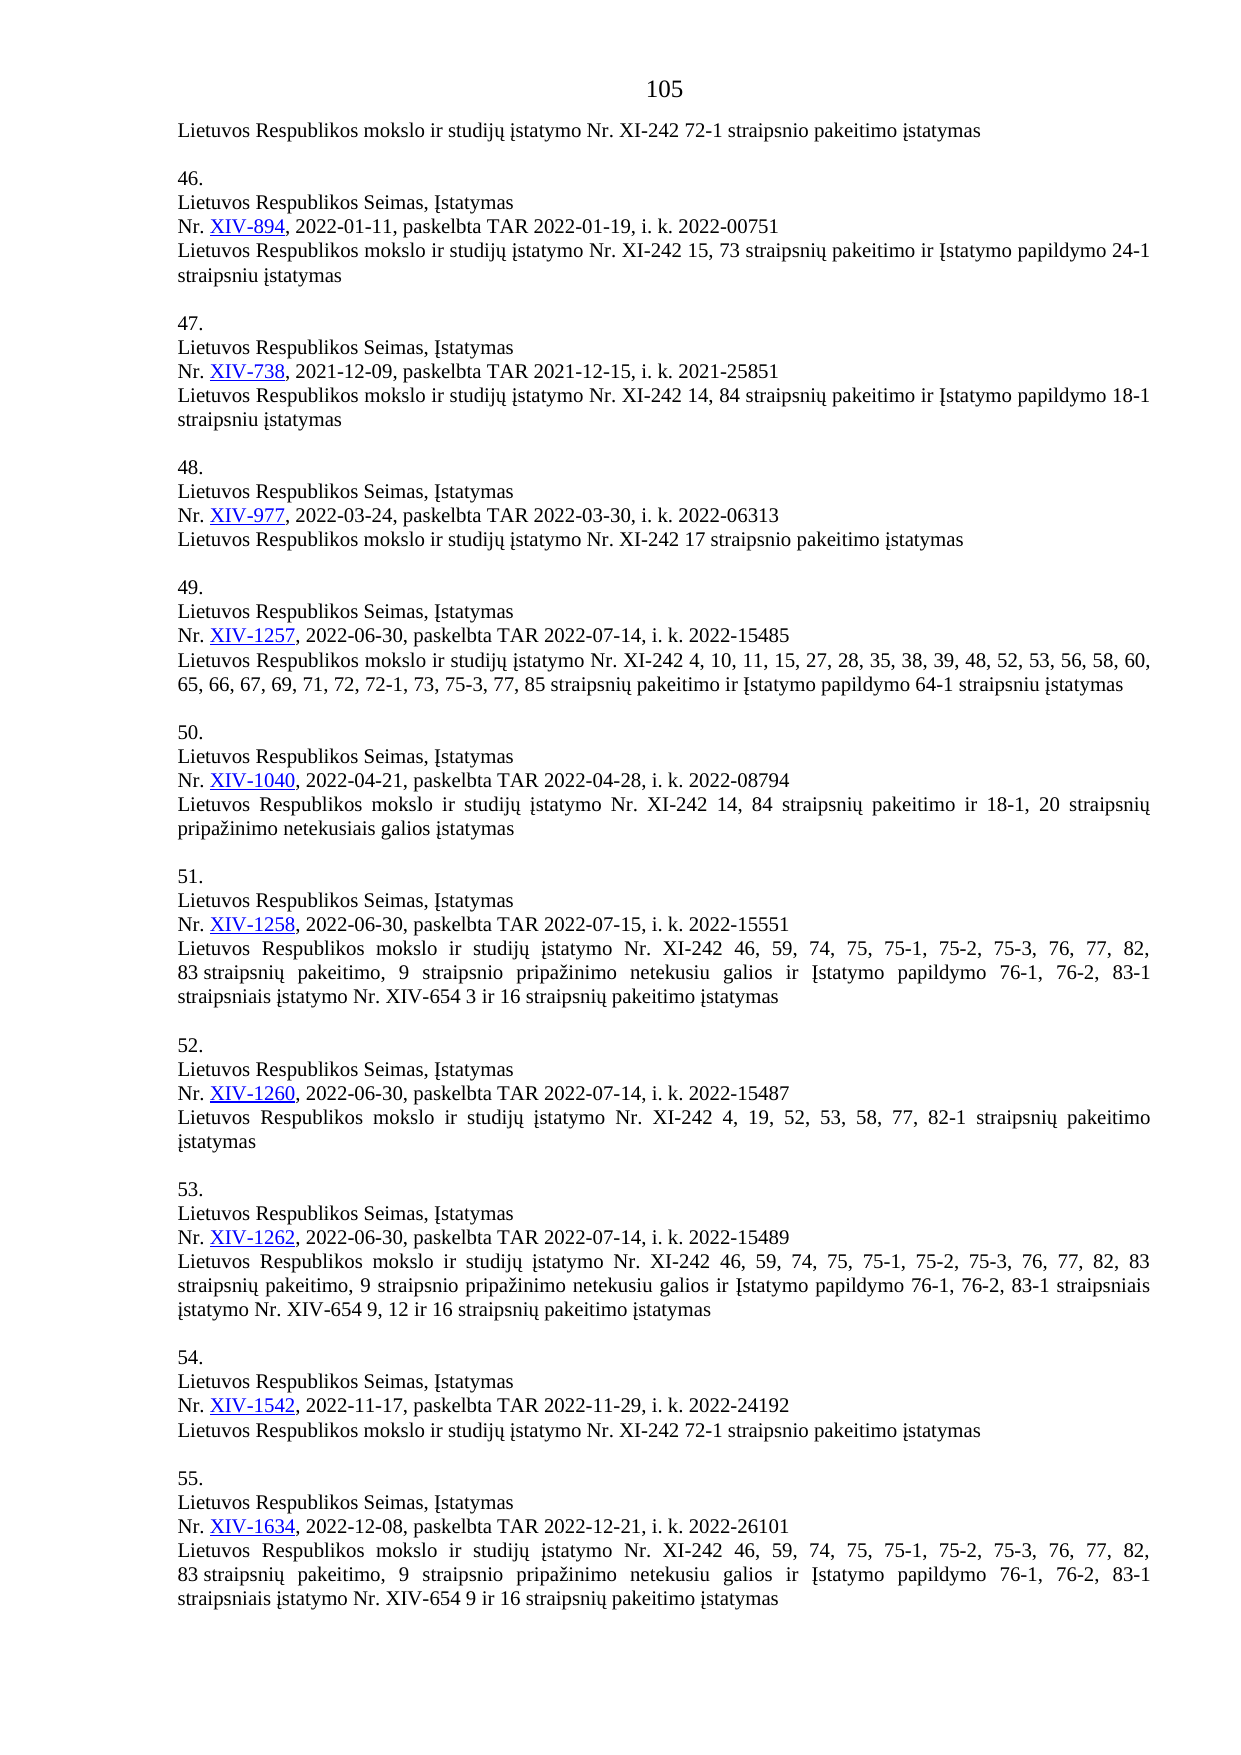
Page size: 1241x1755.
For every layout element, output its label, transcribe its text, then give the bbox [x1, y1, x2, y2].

text Lietuvos Respublikos mokslo ir studijų įstatymo Nr. XI-242 14, 84 straipsnių pakeitimo ir 18-1, 20 straipsnių pripažinimo netekusiais galios įstatymas [177, 792, 1152, 840]
text Lietuvos Respublikos mokslo ir studijų įstatymo Nr. XI-242 46, 59, 74, 75, 75-1, 75-2, 75-3, 76, 77, 82, 83 straipsnių pakeitimo, 9 straipsnio pripažinimo netekusiu galios ir Įstatymo papildymo 76-1, 76-2, 83-1 straipsniais įstatymo Nr. XIV-654 9, 12 ir 16 straipsnių pakeitimo įstatymas [177, 1249, 1152, 1321]
text Nr. XIV-1258, 2022-06-30, paskelbta TAR 2022-07-15, i. k. 2022-15551 [177, 912, 1152, 936]
text Lietuvos Respublikos Seimas, Įstatymas [177, 888, 1152, 912]
text Lietuvos Respublikos Seimas, Įstatymas [177, 1201, 1152, 1225]
text 49. [177, 575, 1152, 599]
text Lietuvos Respublikos mokslo ir studijų įstatymo Nr. XI-242 17 straipsnio pakeitimo įstatymas [177, 527, 1152, 551]
text Lietuvos Respublikos Seimas, Įstatymas [177, 744, 1152, 768]
text Lietuvos Respublikos Seimas, Įstatymas [177, 1369, 1152, 1393]
text Lietuvos Respublikos Seimas, Įstatymas [177, 335, 1152, 359]
text Nr. XIV-894, 2022-01-11, paskelbta TAR 2022-01-19, i. k. 2022-00751 [177, 214, 1152, 238]
text Lietuvos Respublikos mokslo ir studijų įstatymo Nr. XI-242 14, 84 straipsnių pakeitimo ir Įstatymo papildymo 18-1 straipsniu įstatymas [177, 383, 1152, 431]
text 48. [177, 455, 1152, 479]
text Lietuvos Respublikos Seimas, Įstatymas [177, 599, 1152, 623]
text 52. [177, 1032, 1152, 1057]
text 47. [177, 311, 1152, 335]
text Nr. XIV-1634, 2022-12-08, paskelbta TAR 2022-12-21, i. k. 2022-26101 [177, 1514, 1152, 1538]
text Lietuvos Respublikos mokslo ir studijų įstatymo Nr. XI-242 15, 73 straipsnių pakeitimo ir Įstatymo papildymo 24-1 straipsniu įstatymas [177, 238, 1152, 287]
text Lietuvos Respublikos mokslo ir studijų įstatymo Nr. XI-242 72-1 straipsnio pakeitimo įstatymas [177, 1417, 1152, 1442]
text 46. [177, 166, 1152, 190]
text Lietuvos Respublikos Seimas, Įstatymas [177, 1490, 1152, 1514]
text Nr. XIV-1040, 2022-04-21, paskelbta TAR 2022-04-28, i. k. 2022-08794 [177, 768, 1152, 792]
text Lietuvos Respublikos mokslo ir studijų įstatymo Nr. XI-242 72-1 straipsnio pakeitimo įstatymas [177, 118, 1152, 142]
text Nr. XIV-1542, 2022-11-17, paskelbta TAR 2022-11-29, i. k. 2022-24192 [177, 1393, 1152, 1417]
text 50. [177, 720, 1152, 744]
text Lietuvos Respublikos Seimas, Įstatymas [177, 1057, 1152, 1081]
text Lietuvos Respublikos Seimas, Įstatymas [177, 190, 1152, 214]
text Lietuvos Respublikos Seimas, Įstatymas [177, 479, 1152, 503]
text Nr. XIV-1260, 2022-06-30, paskelbta TAR 2022-07-14, i. k. 2022-15487 [177, 1081, 1152, 1105]
text Nr. XIV-977, 2022-03-24, paskelbta TAR 2022-03-30, i. k. 2022-06313 [177, 503, 1152, 527]
text Nr. XIV-1262, 2022-06-30, paskelbta TAR 2022-07-14, i. k. 2022-15489 [177, 1225, 1152, 1249]
text Nr. XIV-1257, 2022-06-30, paskelbta TAR 2022-07-14, i. k. 2022-15485 [177, 623, 1152, 647]
text Lietuvos Respublikos mokslo ir studijų įstatymo Nr. XI-242 46, 59, 74, 75, 75-1, 75-2, 75-3, 76, 77, 82, 83 straipsnių pakeitimo, 9 straipsnio pripažinimo netekusiu galios ir Įstatymo papildymo 76-1, 76-2, 83-1 straipsniais įstatymo Nr. XIV-654 9 ir 16 straipsnių pakeitimo įstatymas [177, 1538, 1152, 1610]
text 54. [177, 1345, 1152, 1369]
text Lietuvos Respublikos mokslo ir studijų įstatymo Nr. XI-242 4, 19, 52, 53, 58, 77, 82-1 straipsnių pakeitimo įstatymas [177, 1105, 1152, 1153]
text Lietuvos Respublikos mokslo ir studijų įstatymo Nr. XI-242 4, 10, 11, 15, 27, 28, 35, 38, 39, 48, 52, 53, 56, 58, 60, 65, 66, 67, 69, 71, 72, 72-1, 73, 75-3, 77, 85 straipsnių pakeitimo ir Įstatymo papildymo 64-1 straipsniu įstatymas [177, 647, 1152, 696]
text Lietuvos Respublikos mokslo ir studijų įstatymo Nr. XI-242 46, 59, 74, 75, 75-1, 75-2, 75-3, 76, 77, 82, 83 straipsnių pakeitimo, 9 straipsnio pripažinimo netekusiu galios ir Įstatymo papildymo 76-1, 76-2, 83-1 straipsniais įstatymo Nr. XIV-654 3 ir 16 straipsnių pakeitimo įstatymas [177, 936, 1152, 1008]
text 53. [177, 1177, 1152, 1201]
text Nr. XIV-738, 2021-12-09, paskelbta TAR 2021-12-15, i. k. 2021-25851 [177, 359, 1152, 383]
text 55. [177, 1466, 1152, 1490]
text 51. [177, 864, 1152, 888]
